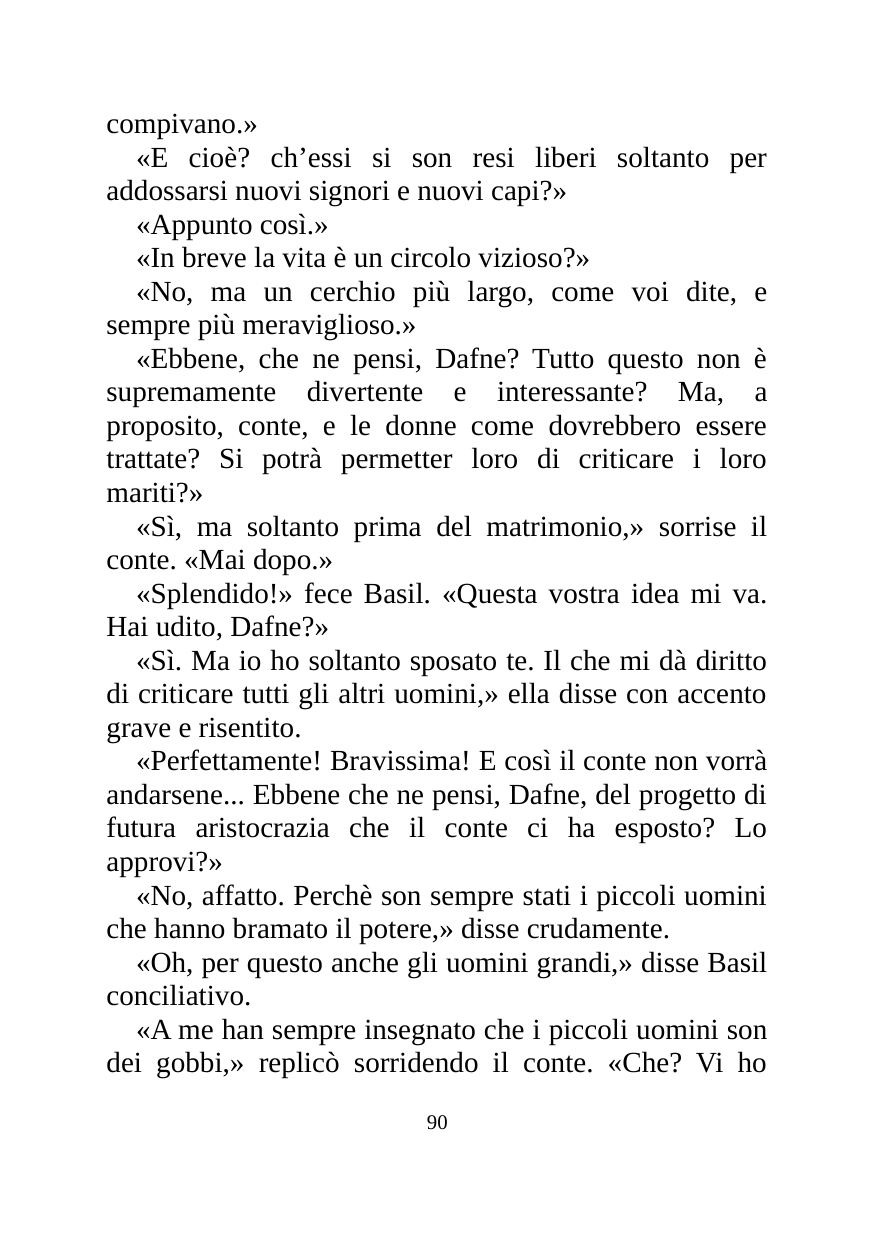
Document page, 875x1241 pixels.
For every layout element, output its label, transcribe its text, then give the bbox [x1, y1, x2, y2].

text «Sì. Ma io ho soltanto sposato te. Il che mi dà diritto di criticare tutti gli altri uomini,» ella disse con accento grave e risentito. [106, 643, 768, 743]
text «Sì, ma soltanto prima del matrimonio,» sorrise il conte. «Mai dopo.» [106, 509, 768, 576]
text «In breve la vita è un circolo vizioso?» [106, 240, 768, 274]
text «Appunto così.» [106, 207, 768, 240]
text «No, ma un cerchio più largo, come voi dite, e sempre più meraviglioso.» [106, 274, 768, 341]
text «Perfettamente! Bravissima! E così il conte non vorrà andarsene... Ebbene che ne pensi, Dafne, del progetto di futura aristocrazia che il conte ci ha esposto? Lo approvi?» [106, 743, 768, 878]
text «Ebbene, che ne pensi, Dafne? Tutto questo non è supremamente divertente e interessante? Ma, a proposito, conte, e le donne come dovrebbero essere trattate? Si potrà permetter loro di criticare i loro mariti?» [106, 341, 768, 509]
text «A me han sempre insegnato che i piccoli uomini son dei gobbi,» replicò sorridendo il conte. «Che? Vi ho [106, 1012, 768, 1079]
text «Splendido!» fece Basil. «Questa vostra idea mi va. Hai udito, Dafne?» [106, 576, 768, 643]
text compivano.» [106, 106, 768, 140]
text «Oh, per questo anche gli uomini grandi,» disse Basil conciliativo. [106, 945, 768, 1012]
text «No, affatto. Perchè son sempre stati i piccoli uomini che hanno bramato il potere,» disse crudamente. [106, 878, 768, 945]
text «E cioè? ch’essi si son resi liberi soltanto per addossarsi nuovi signori e nuovi capi?» [106, 140, 768, 207]
